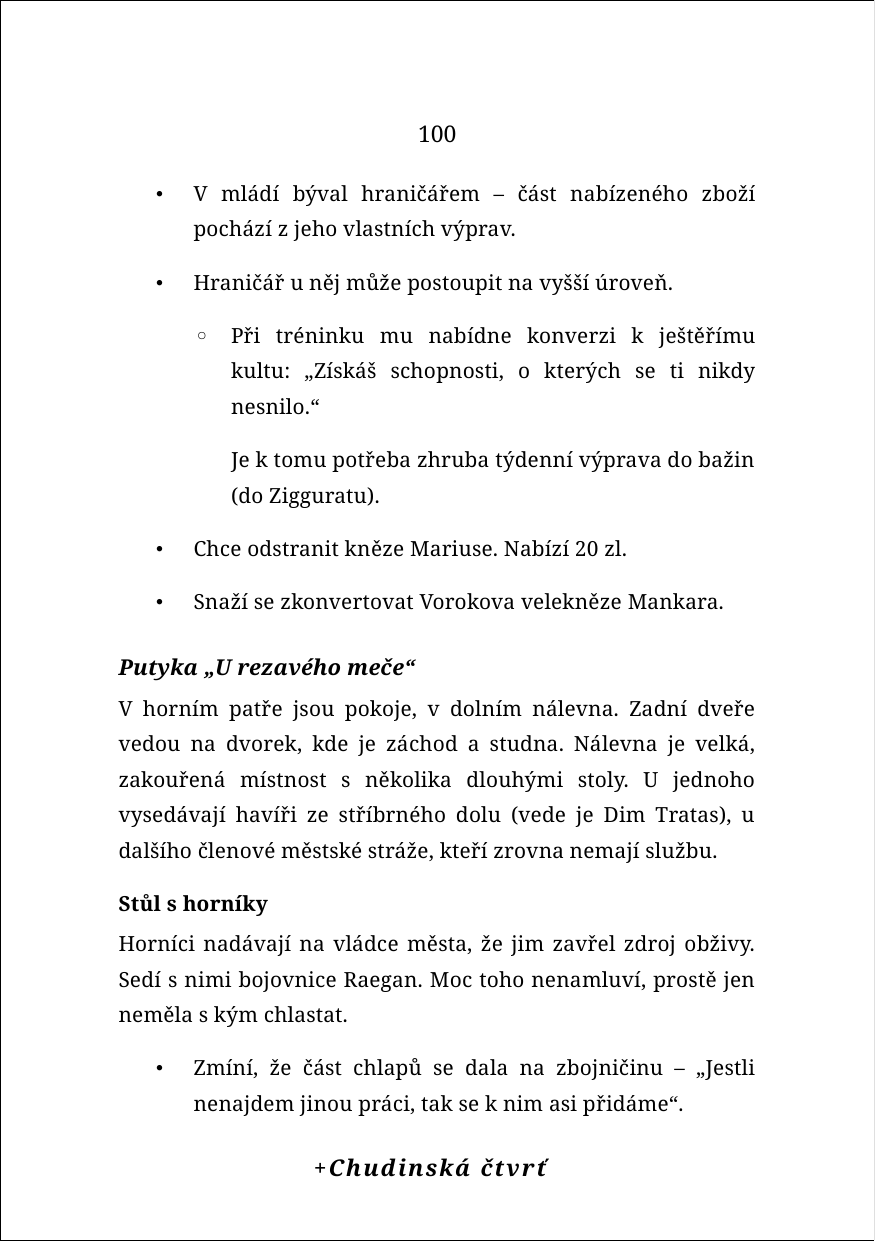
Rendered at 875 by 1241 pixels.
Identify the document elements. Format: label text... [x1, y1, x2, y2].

list Je k tomu potřeba zhruba týdenní výprava do bažin (do Zigguratu). [193, 445, 756, 509]
list Zmíní, že část chlapů se dala na zbojničinu – „Jestli nenajdem jinou práci, tak se k nim asi přidáme“. [156, 1053, 756, 1117]
list Při tréninku mu nabídne konverzi k ještěřímu kultu: „Získáš schopnosti, o kterých se ti nikdy nesnilo.“ [193, 321, 756, 420]
subtitle Putyka „U rezavého meče“ [118, 652, 756, 682]
list Chce odstranit kněze Mariuse. Nabízí 20 zl. [156, 534, 756, 562]
list Snaží se zkonvertovat Vorokova velekněze Mankara. [156, 587, 756, 616]
text Horníci nadávají na vládce města, že jim zavřel zdroj obživy. Sedí s nimi bojovnice Raegan. Moc toho nenamluví, prostě jen neměla s kým chlastat. [118, 929, 756, 1029]
list Hraničář u něj může postoupit na vyšší úroveň. [156, 268, 756, 296]
text V horním patře jsou pokoje, v dolním nálevna. Zadní dveře vedou na dvorek, kde je záchod a studna. Nálevna je velká, zakouřená místnost s několika dlouhými stoly. U jednoho vysedávají havíři ze stříbrného dolu (vede je Dim Tratas), u dalšího členové městské stráže, kteří zrovna nemají službu. [118, 694, 756, 864]
list V mládí býval hraničářem – část nabízeného zboží pochází z jeho vlastních výprav. [156, 179, 756, 243]
subtitle Stůl s horníky [118, 889, 756, 917]
